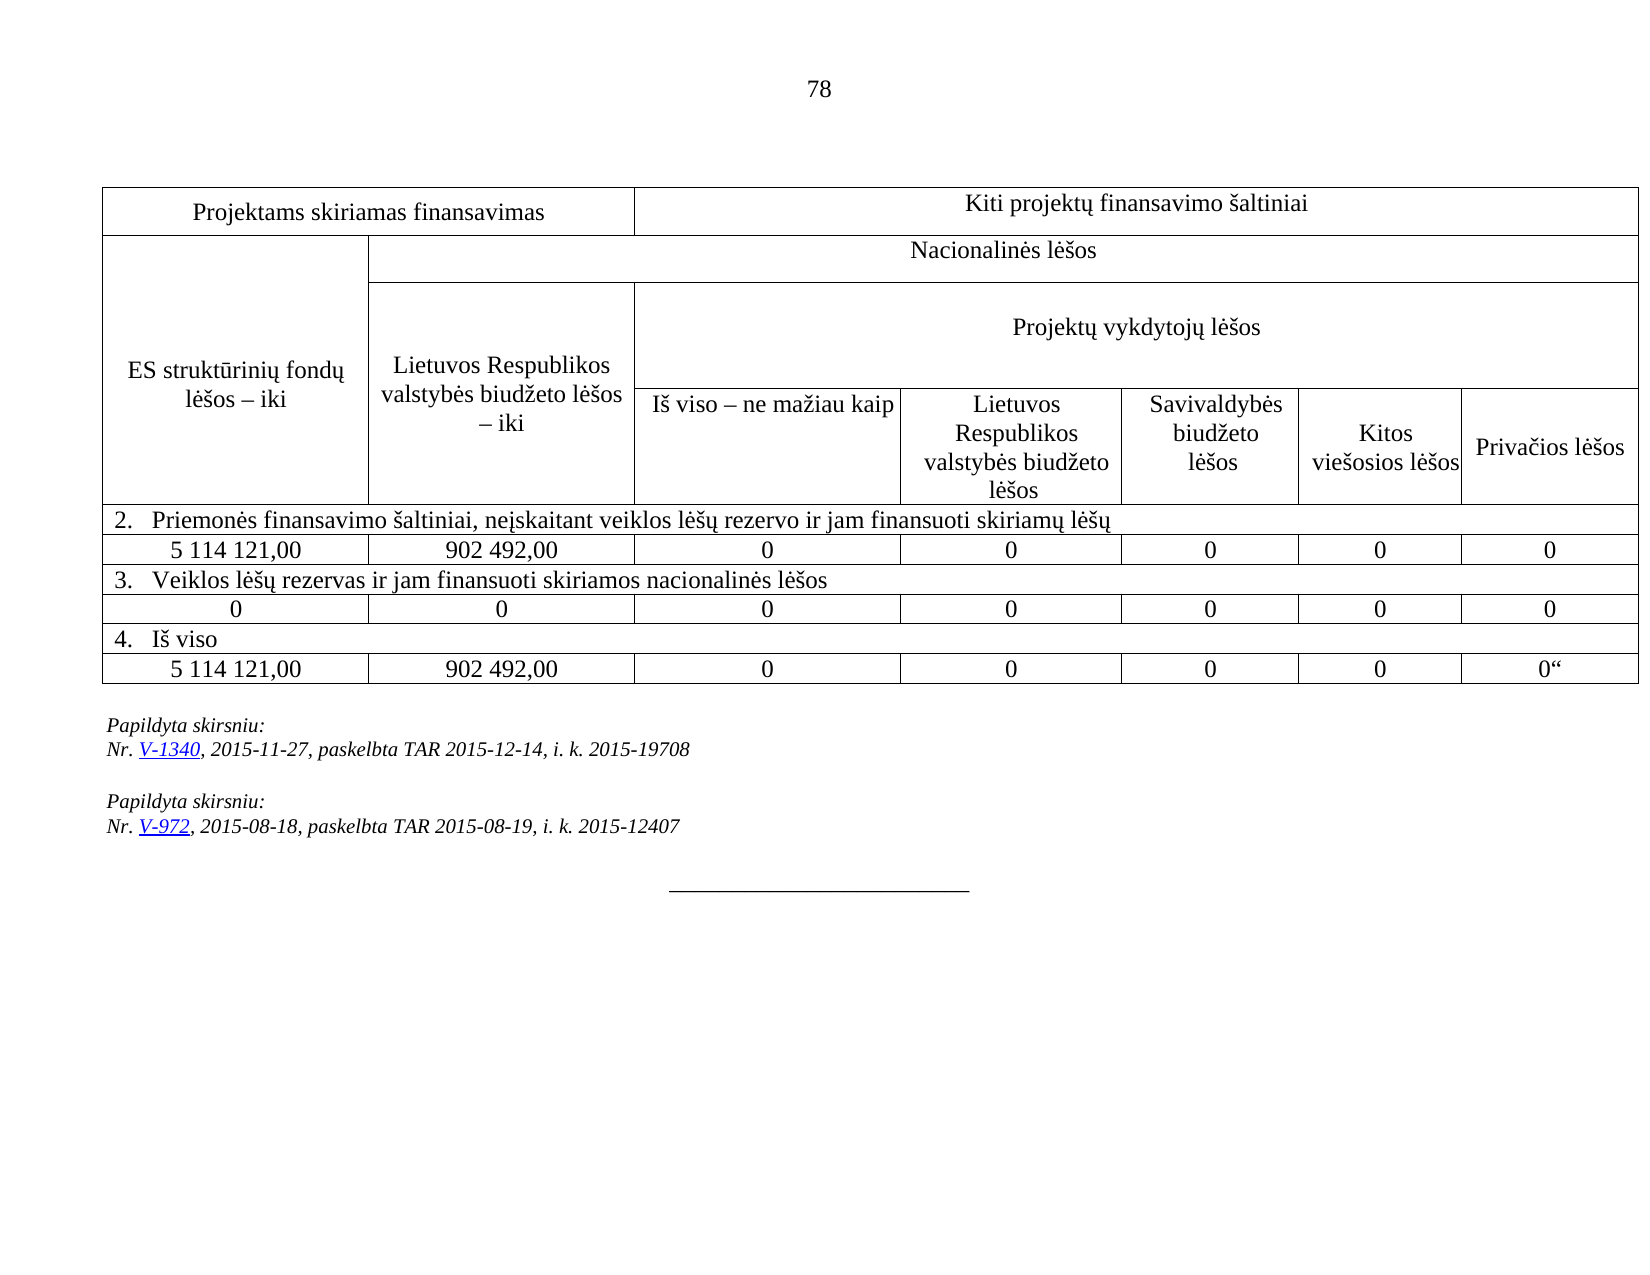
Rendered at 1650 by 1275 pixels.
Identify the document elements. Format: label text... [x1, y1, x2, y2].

table_cell 0“ [1462, 654, 1638, 683]
table_cell 0 [1122, 654, 1298, 683]
table_header Projektams skiriamas finansavimas [103, 188, 634, 234]
table_cell 4. Iš viso [103, 624, 1638, 653]
text Nr. V-972, 2015-08-18, paskelbta TAR 2015-08-19, i. k. 2015-12407 [106, 813, 1532, 838]
text Papildyta skirsniu: [106, 713, 1532, 737]
table_cell 0 [1122, 595, 1298, 623]
table_cell 3. Veiklos lėšų rezervas ir jam finansuoti skiriamos nacionalinės lėšos [103, 565, 1638, 593]
table_cell 5 114 121,00 [103, 535, 368, 564]
table_cell 0 [103, 595, 368, 623]
table_cell 0 [635, 595, 900, 623]
table_cell 0 [635, 535, 900, 564]
text ________________________ [106, 866, 1532, 895]
text Nr. V-1340, 2015-11-27, paskelbta TAR 2015-12-14, i. k. 2015-19708 [106, 737, 1532, 761]
table_cell Iš viso – ne mažiau kaip [635, 389, 900, 504]
text Papildyta skirsniu: [106, 789, 1532, 813]
table_cell 0 [901, 654, 1121, 683]
table_cell Lietuvos Respublikos valstybės biudžeto lėšos – iki [369, 283, 634, 504]
table_cell Lietuvos Respublikos valstybės biudžeto lėšos [901, 389, 1121, 504]
table_cell Privačios lėšos [1462, 389, 1638, 504]
table_cell ES struktūrinių fondų lėšos – iki [103, 236, 368, 504]
table_cell 0 [901, 595, 1121, 623]
table_cell Kitos viešosios lėšos [1299, 389, 1461, 504]
table_header Kiti projektų finansavimo šaltiniai [635, 188, 1638, 234]
table_cell 0 [635, 654, 900, 683]
table_cell Nacionalinės lėšos [369, 236, 1638, 282]
table_cell 0 [1299, 595, 1461, 623]
table_cell Projektų vykdytojų lėšos [635, 283, 1638, 388]
table_cell 0 [1462, 595, 1638, 623]
table_cell 0 [901, 535, 1121, 564]
table_cell 0 [369, 595, 634, 623]
table_cell 902 492,00 [369, 535, 634, 564]
table_cell 0 [1462, 535, 1638, 564]
table_cell 902 492,00 [369, 654, 634, 683]
table_cell Savivaldybės biudžeto lėšos [1122, 389, 1298, 504]
table_cell 5 114 121,00 [103, 654, 368, 683]
table_cell 2. Priemonės finansavimo šaltiniai, neįskaitant veiklos lėšų rezervo ir jam finansuoti skiriamų lėšų [103, 505, 1638, 534]
table_cell 0 [1122, 535, 1298, 564]
table_cell 0 [1299, 535, 1461, 564]
table_cell 0 [1299, 654, 1461, 683]
